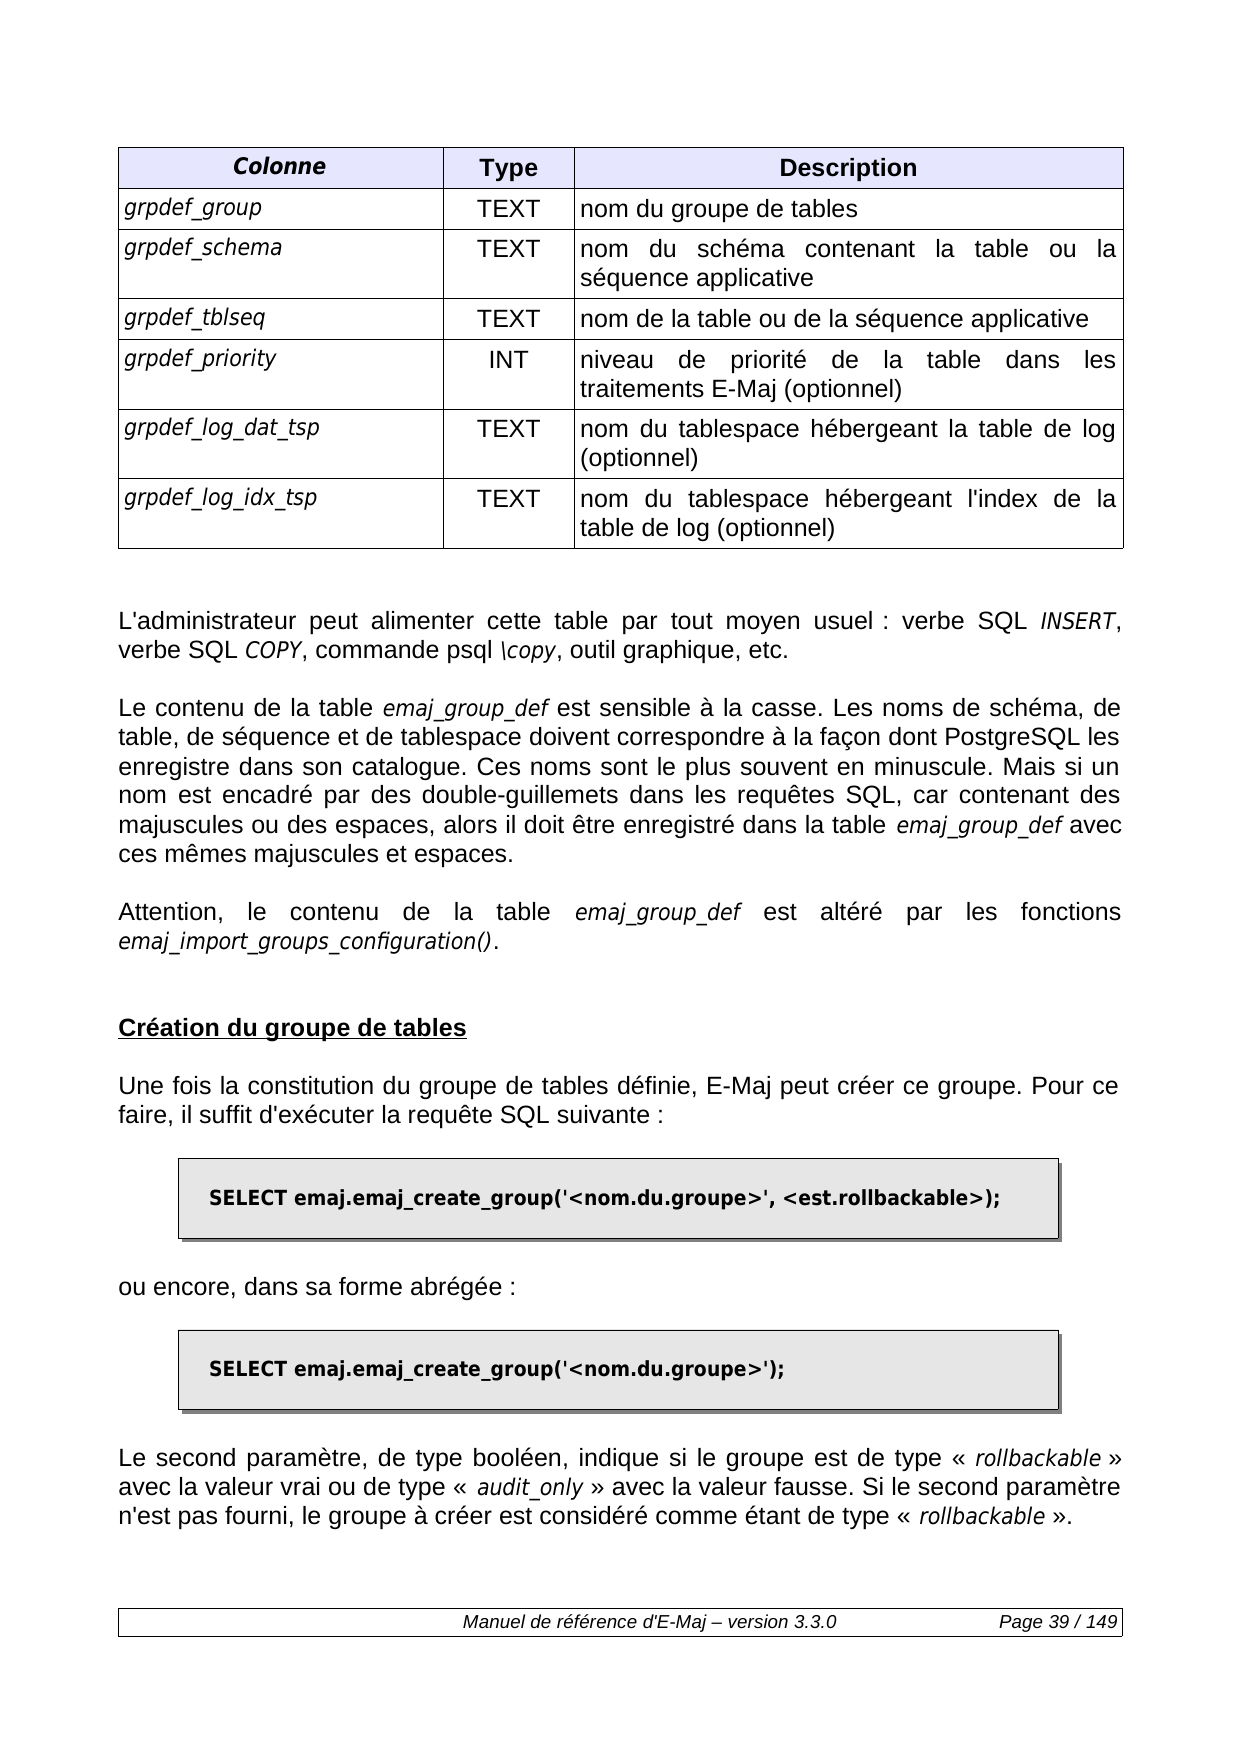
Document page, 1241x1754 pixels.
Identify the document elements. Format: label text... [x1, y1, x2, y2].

table_header Colonne [119, 148, 443, 188]
text Le second paramètre, de type booléen, indique si le groupe est de type « rollbackable » avec la valeur vrai ou de type « audit_only » avec la valeur fausse. Si le second paramètre n'est pas fourni, le groupe à créer est considéré comme étant de type « rollbackable ». [118, 1443, 1122, 1530]
table_cell nom du tablespace hébergeant l'index de la table de log (optionnel) [575, 479, 1123, 548]
text ou encore, dans sa forme abrégée : [118, 1271, 1122, 1301]
text SELECT emaj.emaj_create_group('<nom.du.groupe>', <est.rollbackable>); [179, 1183, 1058, 1207]
table_cell grpdef_log_idx_tsp [119, 479, 443, 548]
text Une fois la constitution du groupe de tables définie, E-Maj peut créer ce groupe. Pour ce faire, il suffit d'exécuter la requête SQL suivante : [118, 1071, 1122, 1129]
table_header Description [575, 148, 1123, 188]
table_cell TEXT [444, 299, 574, 339]
table_cell nom du groupe de tables [575, 189, 1123, 228]
table_cell nom du schéma contenant la table ou la séquence applicative [575, 230, 1123, 298]
table_cell INT [444, 340, 574, 408]
table_cell TEXT [444, 479, 574, 548]
table_cell grpdef_tblseq [119, 299, 443, 339]
table_header Type [444, 148, 574, 188]
text Le contenu de la table emaj_group_def est sensible à la casse. Les noms de schéma, de table, de séquence et de tablespace doivent correspondre à la façon dont PostgreSQL les enregistre dans son catalogue. Ces noms sont le plus souvent en minuscule. Mais si un nom est encadré par des double-guillemets dans les requêtes SQL, car contenant des majuscules ou des espaces, alors il doit être enregistré dans la table emaj_group_def avec ces mêmes majuscules et espaces. [118, 693, 1122, 868]
table_cell niveau de priorité de la table dans les traitements E-Maj (optionnel) [575, 340, 1123, 408]
table_cell grpdef_schema [119, 230, 443, 298]
table_cell nom de la table ou de la séquence applicative [575, 299, 1123, 339]
text SELECT emaj.emaj_create_group('<nom.du.groupe>'); [179, 1354, 1058, 1378]
table_cell grpdef_priority [119, 340, 443, 408]
table_cell TEXT [444, 410, 574, 478]
text Création du groupe de tables [118, 1013, 1122, 1042]
table_cell TEXT [444, 230, 574, 298]
text Attention, le contenu de la table emaj_group_def est altéré par les fonctions emaj_import_groups_configuration(). [118, 897, 1122, 955]
table_cell TEXT [444, 189, 574, 228]
table_cell grpdef_log_dat_tsp [119, 410, 443, 478]
table_cell nom du tablespace hébergeant la table de log (optionnel) [575, 410, 1123, 478]
text L'administrateur peut alimenter cette table par tout moyen usuel : verbe SQL INSERT, verbe SQL COPY, commande psql \copy, outil graphique, etc. [118, 606, 1122, 664]
table_cell grpdef_group [119, 189, 443, 228]
